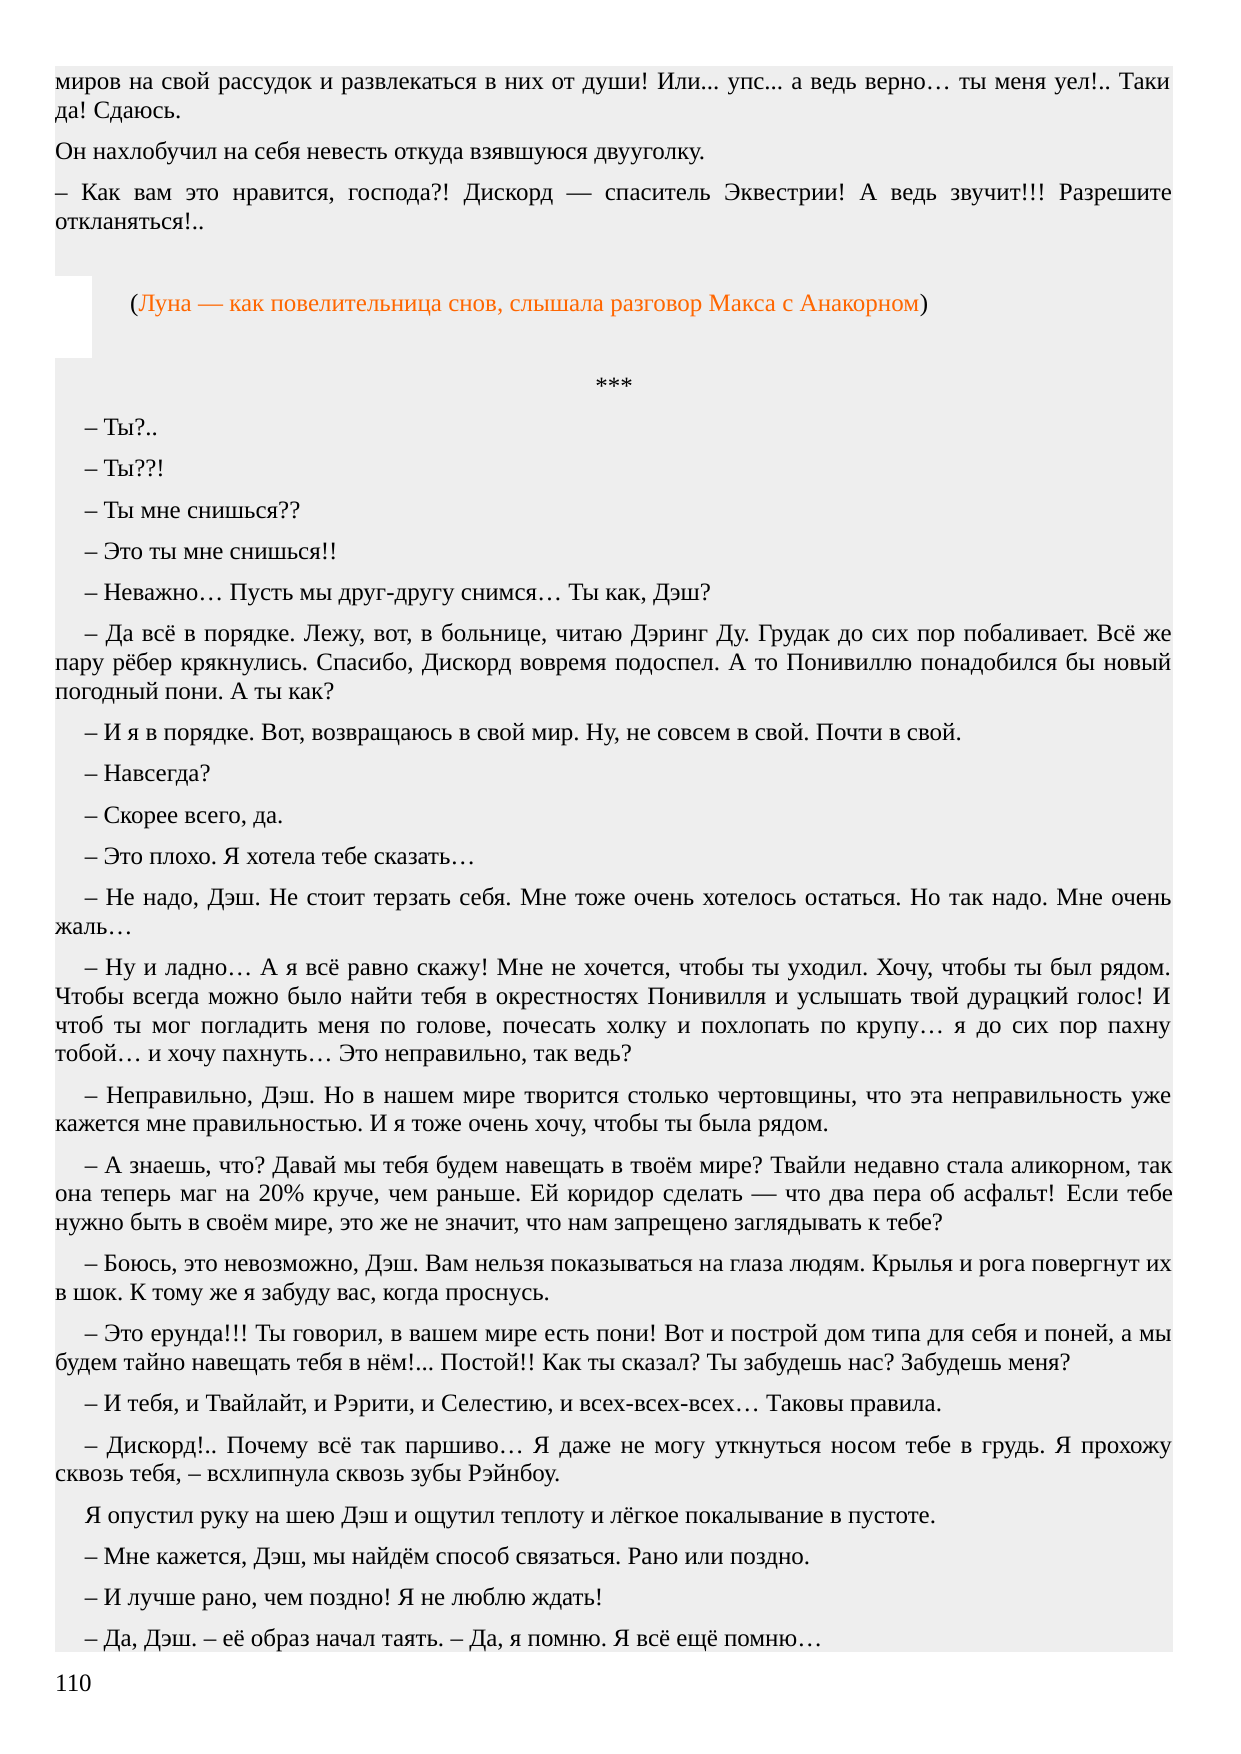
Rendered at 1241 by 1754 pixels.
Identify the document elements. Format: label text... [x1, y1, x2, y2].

text – Как вам это нравится, господа?! Дискорд — спаситель Эквестрии! А ведь звучит!!! Разрешите откланяться!.. [55, 177, 1173, 235]
text – И я в порядке. Вот, возвращаюсь в свой мир. Ну, не совсем в свой. Почти в свой. [55, 717, 1173, 746]
text – И тебя, и Твайлайт, и Рэрити, и Селестию, и всех-всех-всех… Таковы правила. [55, 1388, 1173, 1417]
text – Ты мне снишься?? [55, 495, 1173, 523]
text миров на свой рассудок и развлекаться в них от души! Или... упс... а ведь верно… ты меня уел!.. Таки да! Сдаюсь. [55, 66, 1173, 123]
text – Да, Дэш. – её образ начал таять. – Да, я помню. Я всё ещё помню… [55, 1623, 1173, 1652]
text – Боюсь, это невозможно, Дэш. Вам нельзя показываться на глаза людям. Крылья и рога повергнут их в шок. К тому же я забуду вас, когда проснусь. [55, 1248, 1173, 1306]
text – Неправильно, Дэш. Но в нашем мире творится столько чертовщины, что эта неправильность уже кажется мне правильностью. И я тоже очень хочу, чтобы ты была рядом. [55, 1080, 1173, 1137]
text – Это ерунда!!! Ты говорил, в вашем мире есть пони! Вот и построй дом типа для себя и поней, а мы будем тайно навещать тебя в нём!... Постой!! Как ты сказал? Ты забудешь нас? Забудешь меня? [55, 1318, 1173, 1376]
text – А знаешь, что? Давай мы тебя будем навещать в твоём мире? Твайли недавно стала аликорном, так она теперь маг на 20% круче, чем раньше. Ей коридор сделать — что два пера об асфальт! Если тебе нужно быть в своём мире, это же не значит, что нам запрещено заглядывать к тебе? [55, 1150, 1173, 1236]
text – Ты??! [55, 453, 1173, 482]
list (Луна — как повелительница снов, слышала разговор Макса с Анакорном) [92, 288, 1173, 317]
text – Да всё в порядке. Лежу, вот, в больнице, читаю Дэринг Ду. Грудак до сих пор побаливает. Всё же пару рёбер крякнулись. Спасибо, Дискорд вовремя подоспел. А то Понивиллю понадобился бы новый погодный пони. А ты как? [55, 618, 1173, 705]
text – Скорее всего, да. [55, 800, 1173, 828]
text *** [55, 371, 1173, 400]
text – Дискорд!.. Почему всё так паршиво… Я даже не могу уткнуться носом тебе в грудь. Я прохожу сквозь тебя, – всхлипнула сквозь зубы Рэйнбоу. [55, 1430, 1173, 1487]
text – Это ты мне снишься!! [55, 536, 1173, 565]
text Он нахлобучил на себя невесть откуда взявшуюся двууголку. [55, 136, 1173, 165]
text – Это плохо. Я хотела тебе сказать… [55, 841, 1173, 870]
text – Мне кажется, Дэш, мы найдём способ связаться. Рано или поздно. [55, 1541, 1173, 1570]
text – Неважно… Пусть мы друг-другу снимся… Ты как, Дэш? [55, 577, 1173, 606]
text – Ну и ладно… А я всё равно скажу! Мне не хочется, чтобы ты уходил. Хочу, чтобы ты был рядом. Чтобы всегда можно было найти тебя в окрестностях Понивилля и услышать твой дурацкий голос! И чтоб ты мог погладить меня по голове, почесать холку и похлопать по крупу… я до сих пор пахну тобой… и хочу пахнуть… Это неправильно, так ведь? [55, 952, 1173, 1067]
text – Навсегда? [55, 758, 1173, 787]
text – Не надо, Дэш. Не стоит терзать себя. Мне тоже очень хотелось остаться. Но так надо. Мне очень жаль… [55, 882, 1173, 940]
text – Ты?.. [55, 412, 1173, 441]
text – И лучше рано, чем поздно! Я не люблю ждать! [55, 1582, 1173, 1611]
text Я опустил руку на шею Дэш и ощутил теплоту и лёгкое покалывание в пустоте. [55, 1500, 1173, 1528]
